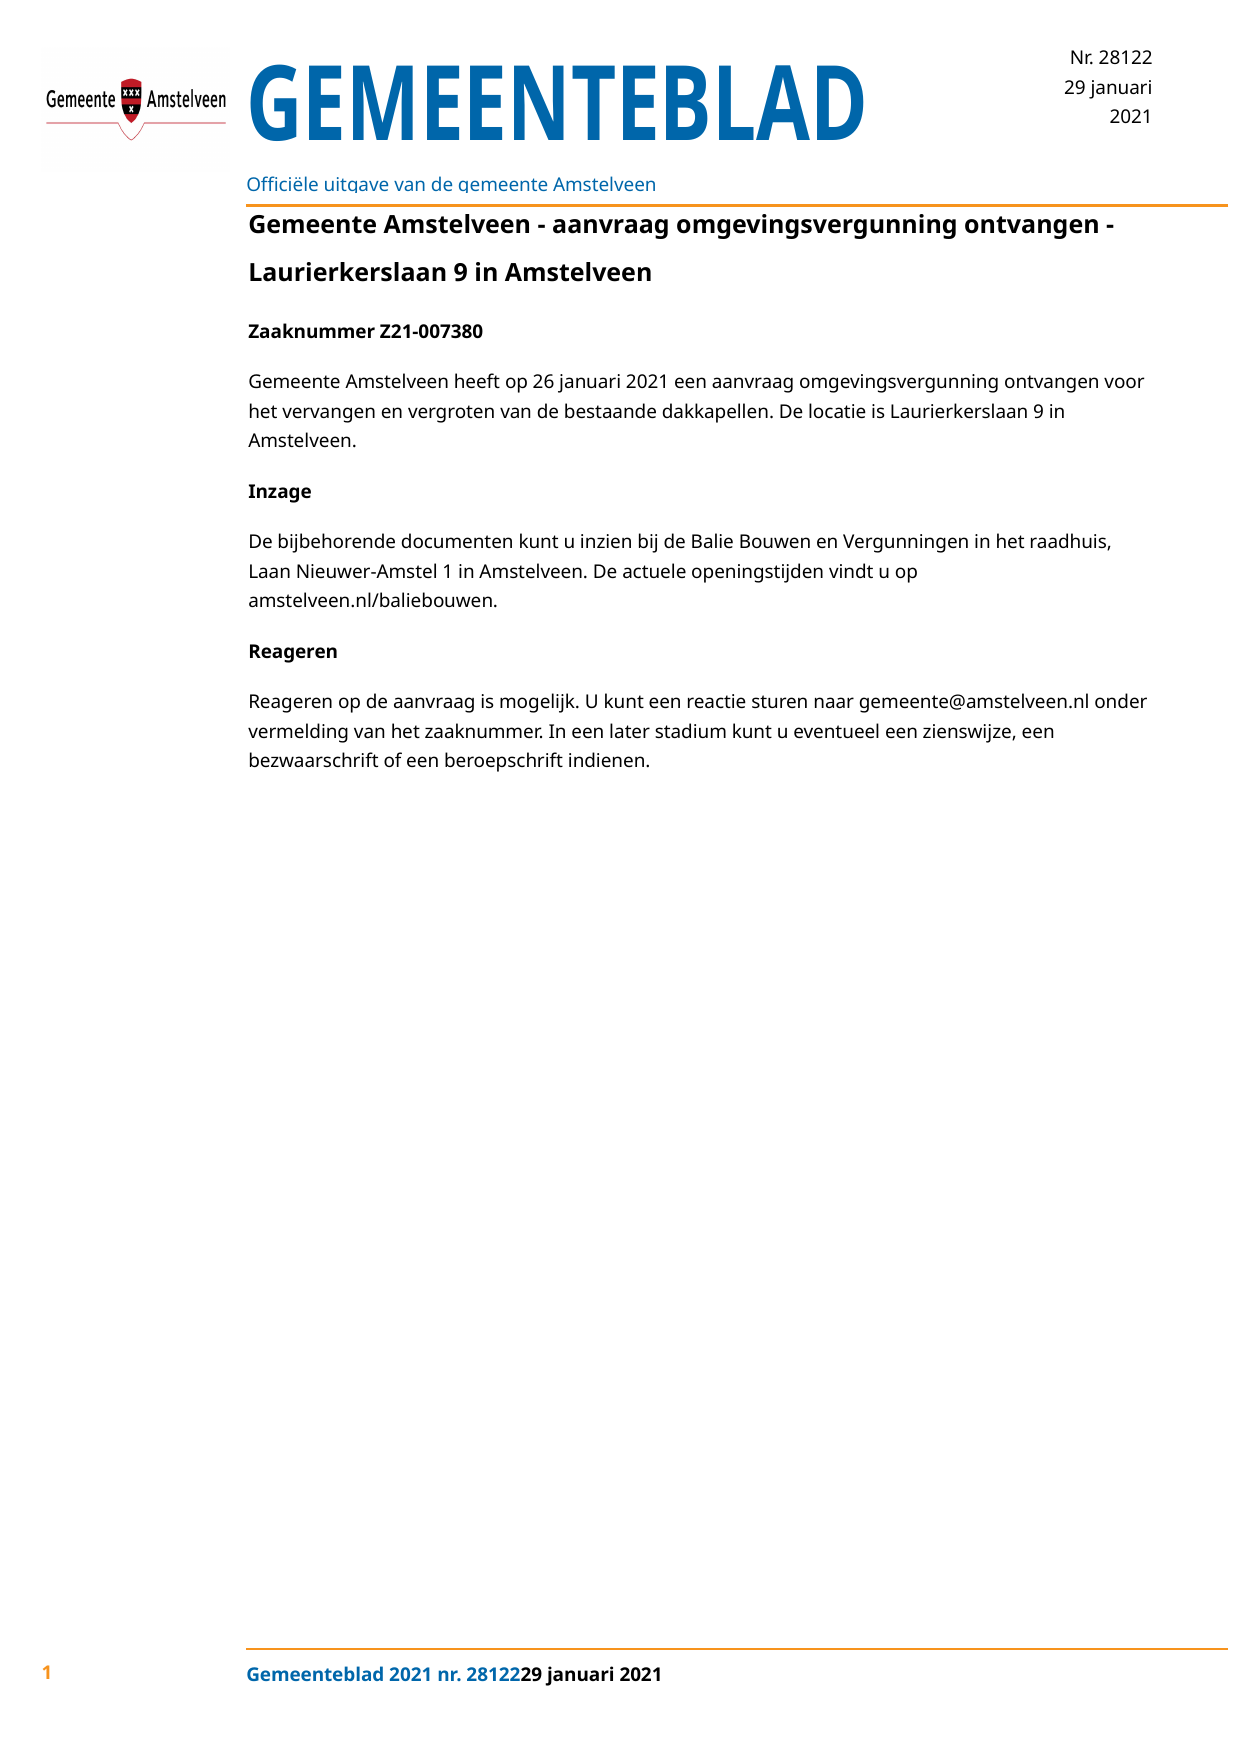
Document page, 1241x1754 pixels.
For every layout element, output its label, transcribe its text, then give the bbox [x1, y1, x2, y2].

picture [41, 47, 231, 172]
text Gemeente Amstelveen heeft op 26 januari 2021 een aanvraag omgevingsvergunning ontvangen voor het vervangen en vergroten van de bestaande dakkapellen. De locatie is Laurierkerslaan 9 in Amstelveen. [248, 368, 1152, 453]
text Zaaknummer Z21-007380 [248, 318, 1152, 344]
text Reageren op de aanvraag is mogelijk. U kunt een reactie sturen naar gemeente@amstelveen.nl onder vermelding van het zaaknummer. In een later stadium kunt u eventueel een zienswijze, een bezwaarschrift of een beroepschrift indienen. [248, 688, 1152, 773]
text Gemeente Amstelveen - aanvraag omgevingsvergunning ontvangen - Laurierkerslaan 9 in Amstelveen [248, 207, 1152, 288]
text De bijbehorende documenten kunt u inzien bij de Balie Bouwen en Vergunningen in het raadhuis, Laan Nieuwer-Amstel 1 in Amstelveen. De actuele openingstijden vindt u op amstelveen.nl/baliebouwen. [248, 528, 1152, 613]
text Inzage [248, 478, 1152, 504]
text Reageren [248, 638, 1152, 664]
